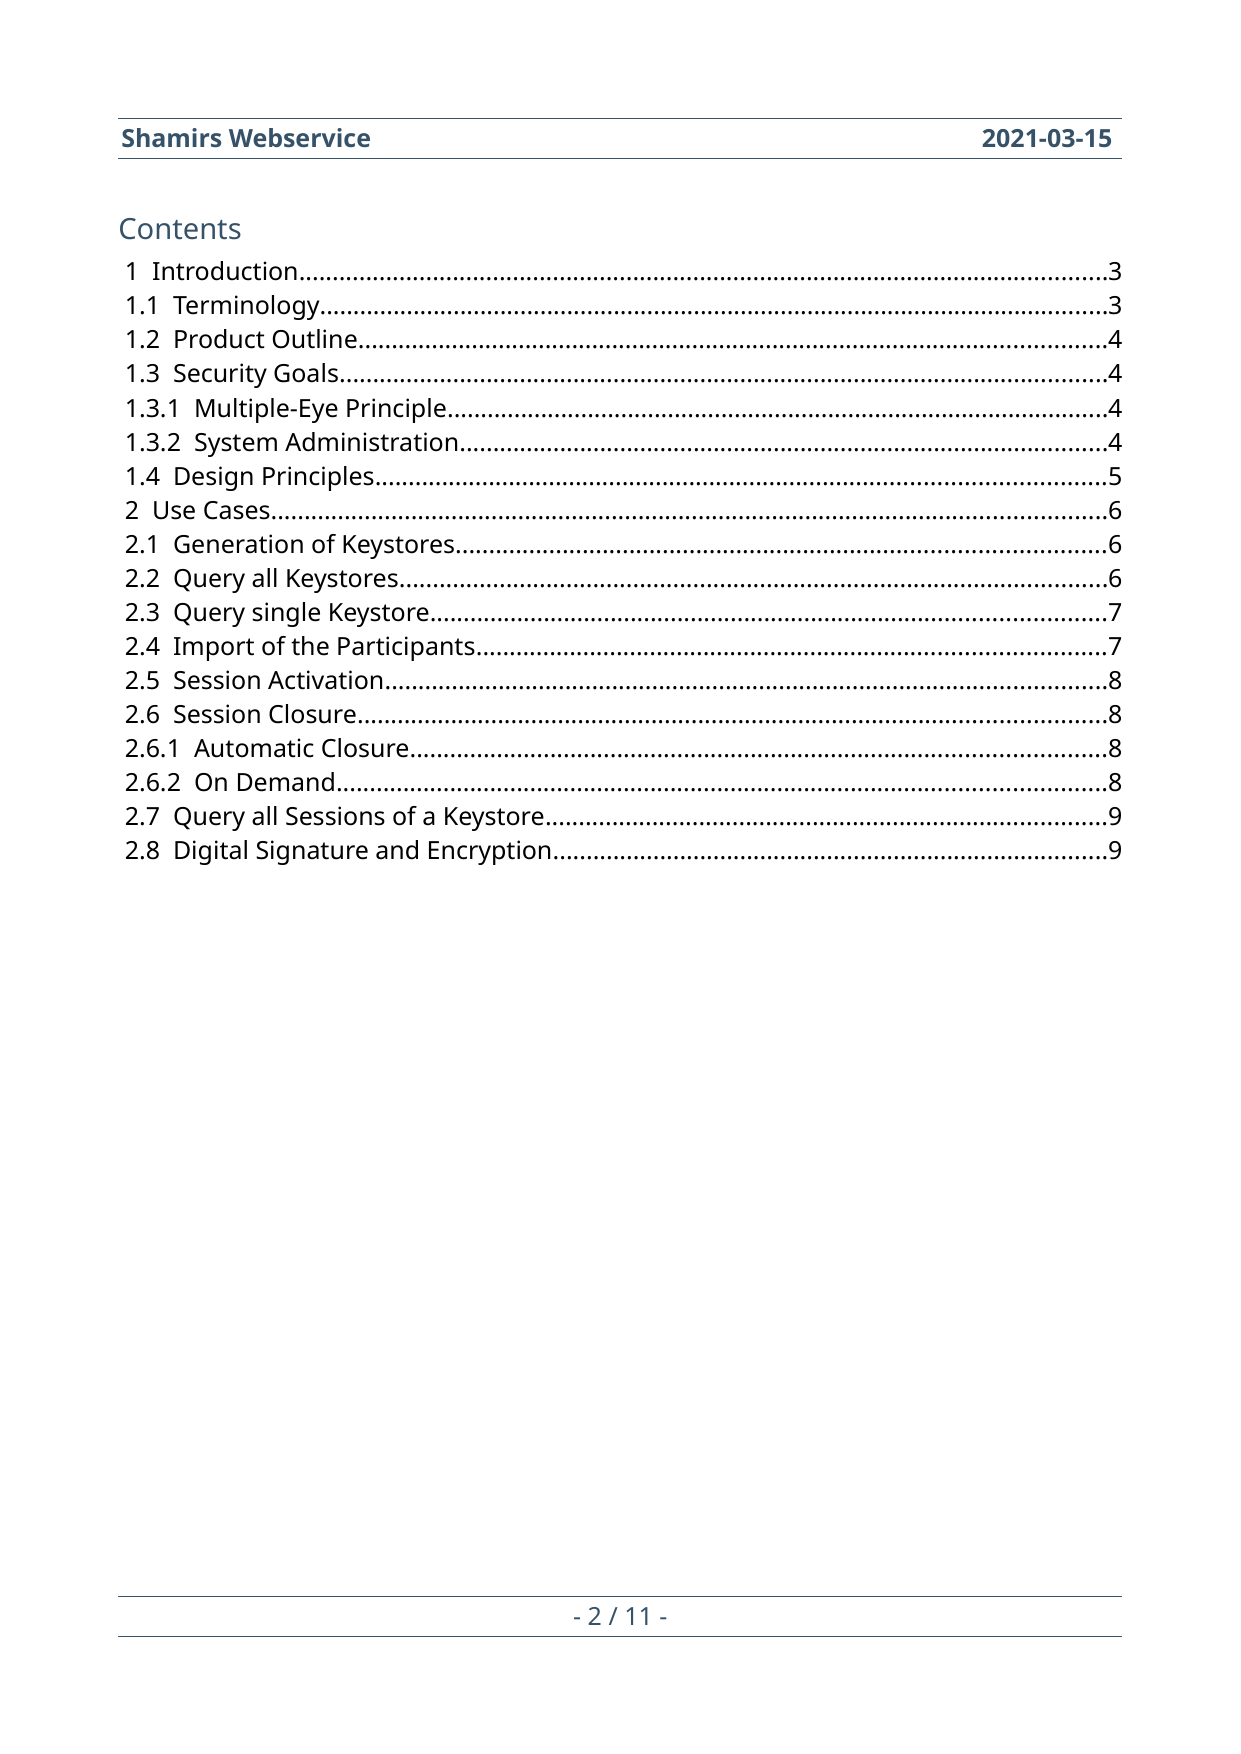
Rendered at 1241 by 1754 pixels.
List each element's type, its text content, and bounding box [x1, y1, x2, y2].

text 1.3 Security Goals 4 [118, 356, 1122, 390]
text 2.5 Session Activation 8 [118, 663, 1122, 697]
text 2.7 Query all Sessions of a Keystore 9 [118, 799, 1122, 833]
text 1.2 Product Outline 4 [118, 322, 1122, 356]
text 1.3.1 Multiple-Eye Principle 4 [118, 390, 1122, 424]
text 2.3 Query single Keystore 7 [118, 594, 1122, 629]
text 2.6.1 Automatic Closure 8 [118, 731, 1122, 765]
text 2.6.2 On Demand 8 [118, 765, 1122, 799]
text 2.1 Generation of Keystores 6 [118, 526, 1122, 561]
text 2.8 Digital Signature and Encryption 9 [118, 833, 1122, 867]
text 1.3.2 System Administration 4 [118, 424, 1122, 458]
text 1.4 Design Principles 5 [118, 458, 1122, 492]
text 1 Introduction 3 [118, 254, 1122, 288]
subtitle Contents [118, 208, 1122, 248]
text 2.2 Query all Keystores 6 [118, 561, 1122, 594]
text 1.1 Terminology 3 [118, 288, 1122, 322]
text 2.4 Import of the Participants 7 [118, 629, 1122, 663]
text 2.6 Session Closure 8 [118, 697, 1122, 731]
text 2 Use Cases 6 [118, 492, 1122, 526]
